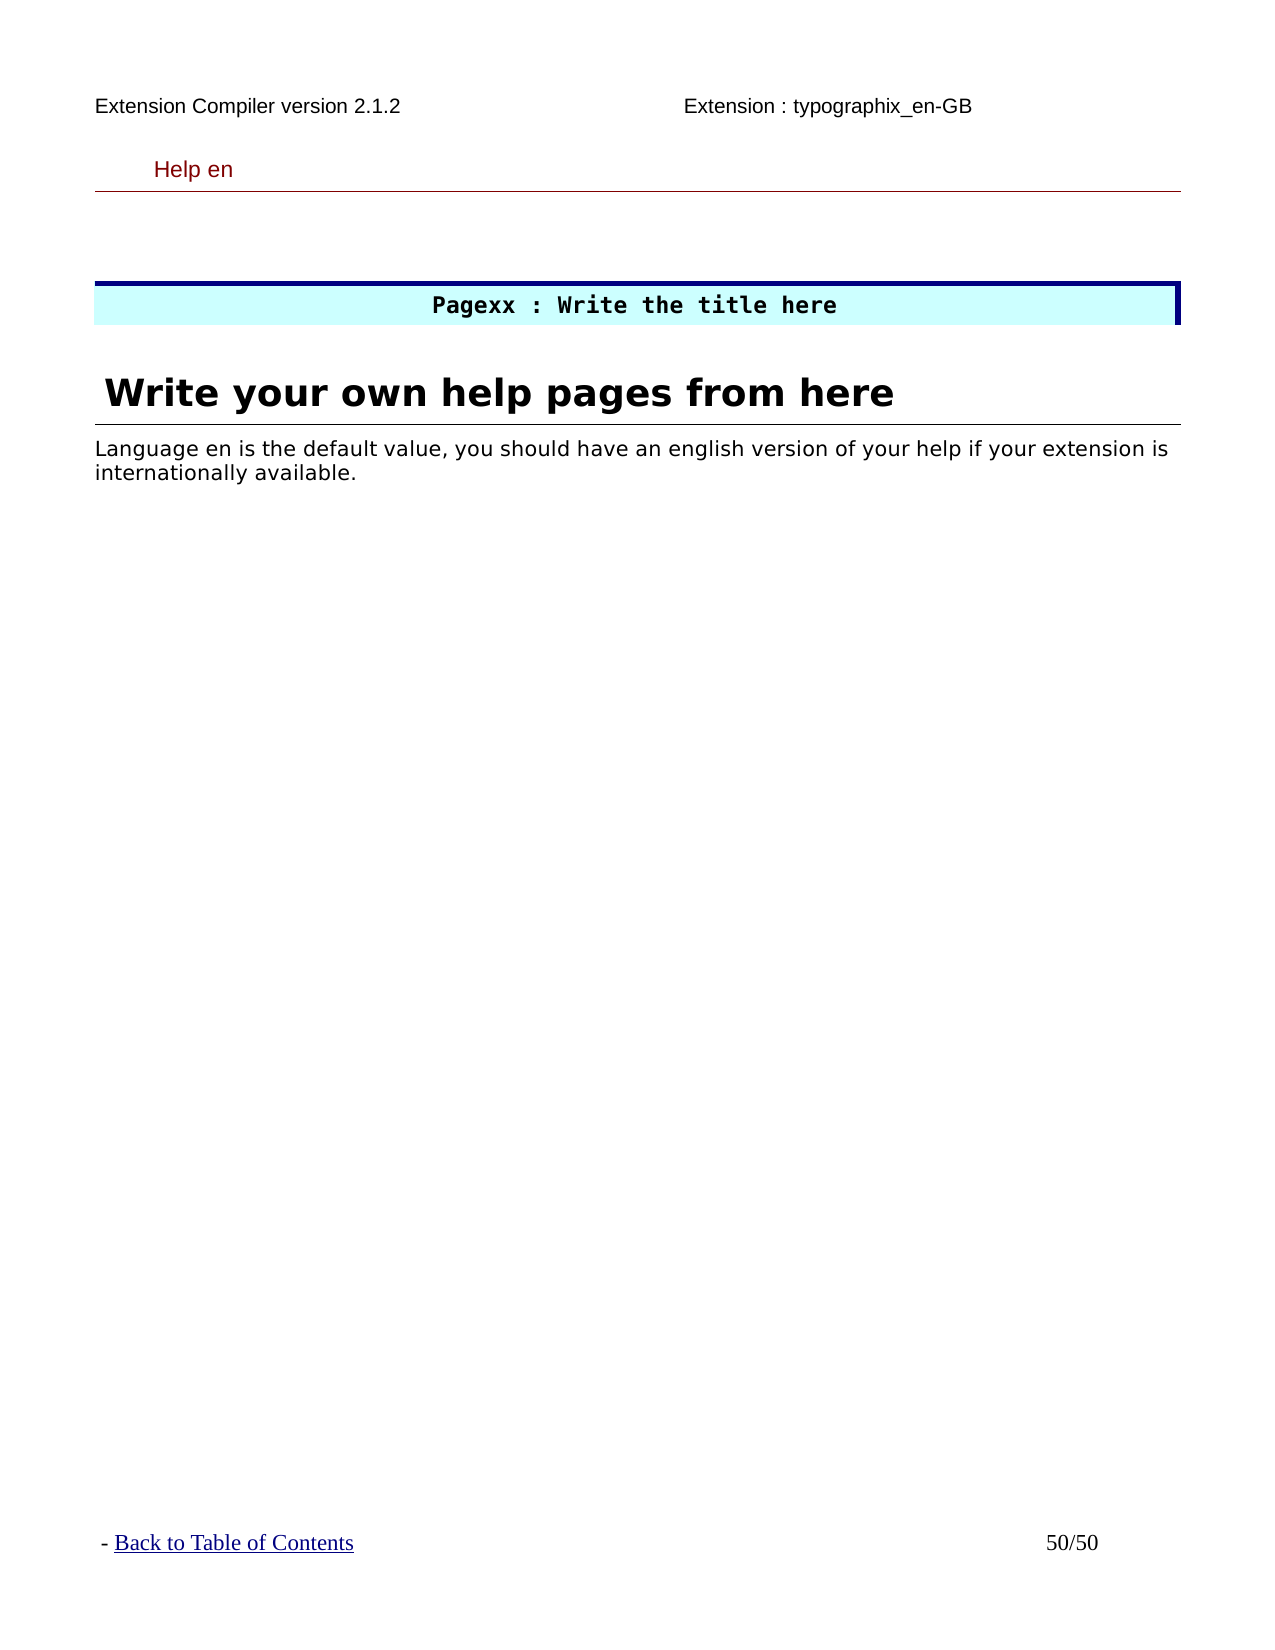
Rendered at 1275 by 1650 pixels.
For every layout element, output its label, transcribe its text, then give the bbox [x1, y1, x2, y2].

text Help en [94, 147, 1181, 192]
text Language en is the default value, you should have an english version of your help if your extension is internationally available. [94, 437, 1181, 486]
text Pagexx : Write the title here [94, 282, 1175, 325]
text Write your own help pages from here [94, 361, 1181, 424]
